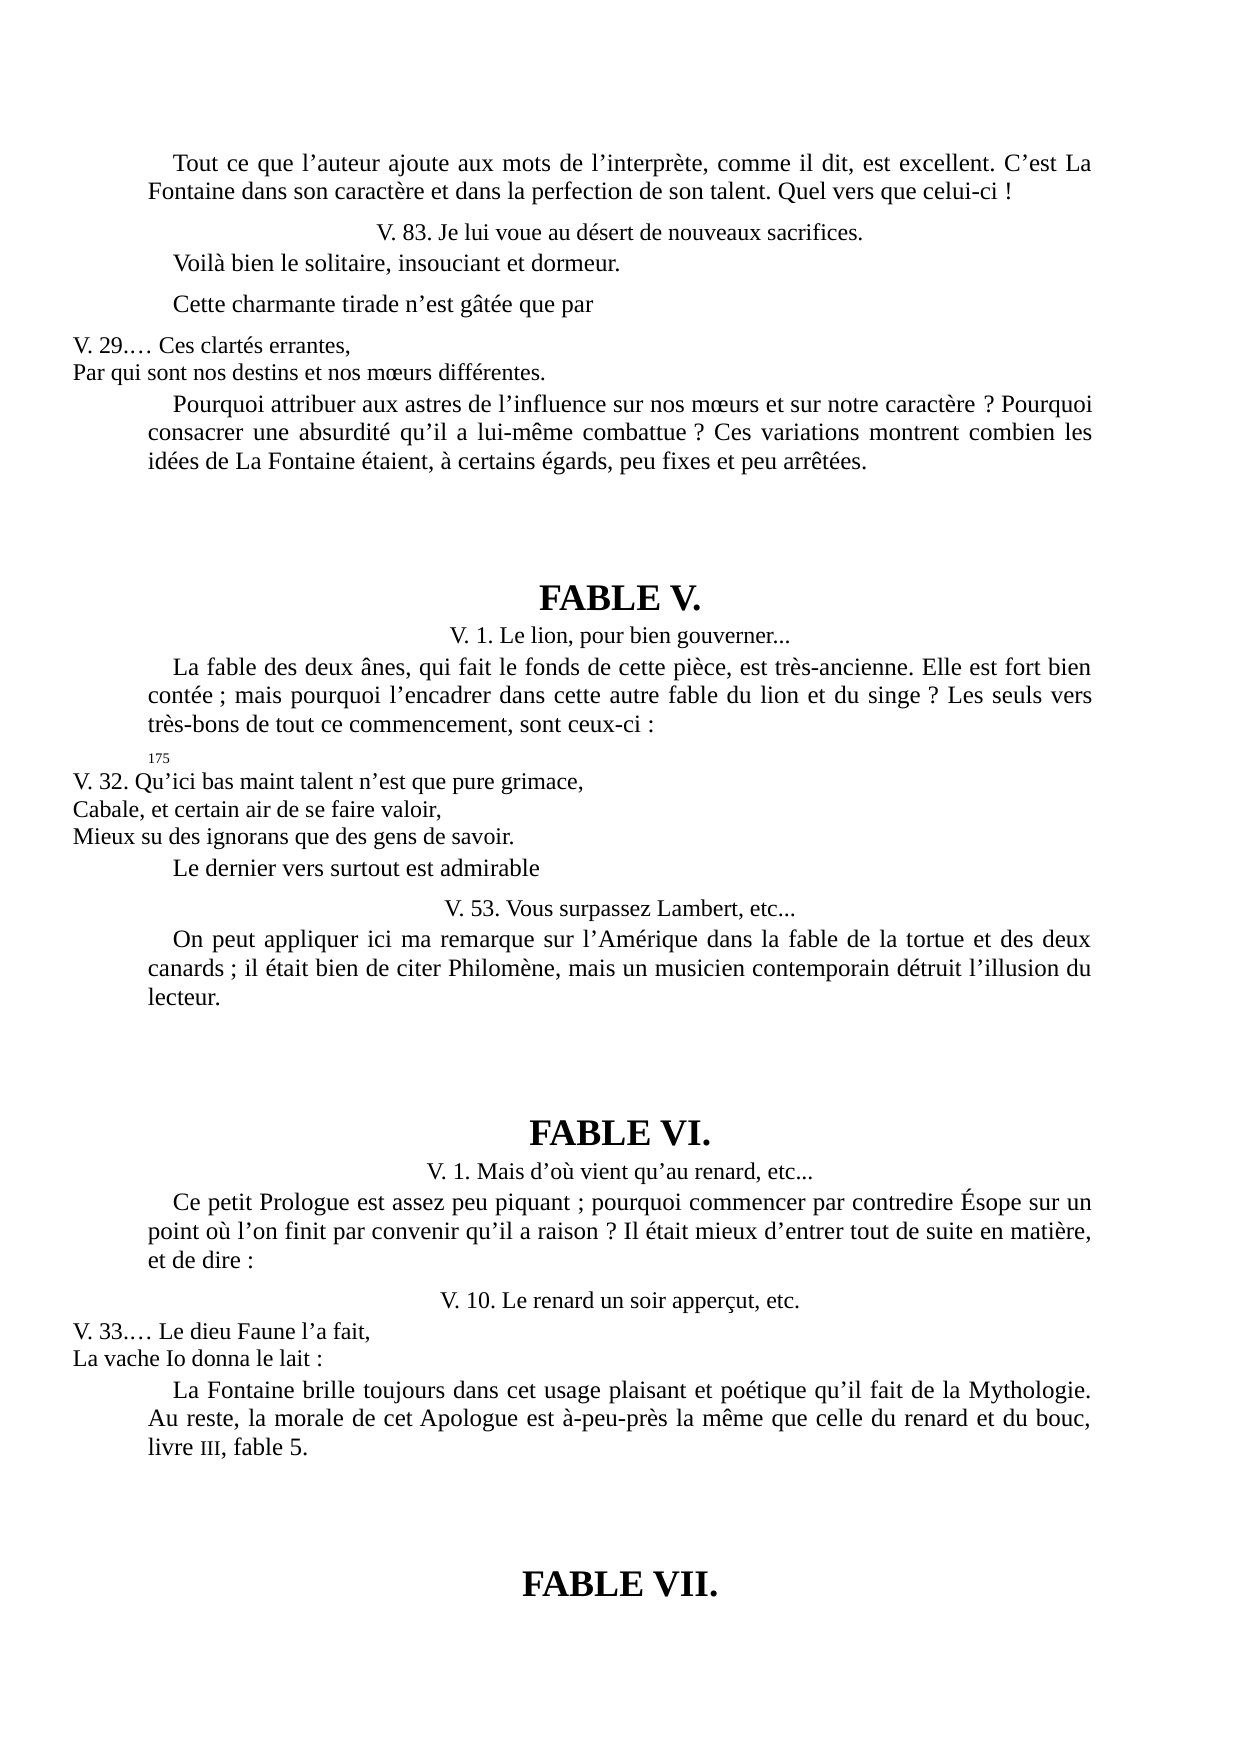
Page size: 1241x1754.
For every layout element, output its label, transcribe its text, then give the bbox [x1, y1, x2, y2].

text V. 33.… Le dieu Faune l’a fait, [73, 1317, 1093, 1344]
text V. 1. Mais d’où vient qu’au renard, etc... [148, 1157, 1093, 1184]
subtitle FABLE VI. [148, 1111, 1093, 1154]
text 175 [148, 750, 1093, 767]
text V. 1. Le lion, pour bien gouverner... [148, 621, 1093, 649]
text Le dernier vers surtout est admirable [148, 853, 1093, 882]
text Cette charmante tirade n’est gâtée que par [148, 289, 1093, 318]
text La fable des deux ânes, qui fait le fonds de cette pièce, est très-ancienne. Elle est fort bien contée ; mais pourquoi l’encadrer dans cette autre fable du lion et du singe ? Les seuls vers très-bons de tout ce commencement, sont ceux-ci : [148, 652, 1093, 738]
text Cabale, et certain air de se faire valoir, [73, 795, 1093, 822]
text Voilà bien le solitaire, insouciant et dormeur. [148, 248, 1093, 277]
text La vache Io donna le lait : [73, 1344, 1093, 1372]
subtitle FABLE VII. [148, 1561, 1093, 1604]
text On peut appliquer ici ma remarque sur l’Amérique dans la fable de la tortue et des deux canards ; il était bien de citer Philomène, mais un musicien contemporain détruit l’illusion du lecteur. [148, 924, 1093, 1011]
text V. 53. Vous surpassez Lambert, etc... [148, 894, 1093, 922]
text V. 29.… Ces clartés errantes, [73, 331, 1093, 358]
text V. 10. Le renard un soir apperçut, etc. [148, 1286, 1093, 1314]
text La Fontaine brille toujours dans cet usage plaisant et poétique qu’il fait de la Mythologie. Au reste, la morale de cet Apologue est à-peu-près la même que celle du renard et du bouc, livre III, fable 5. [148, 1375, 1093, 1461]
text Ce petit Prologue est assez peu piquant ; pourquoi commencer par contredire Ésope sur un point où l’on finit par convenir qu’il a raison ? Il était mieux d’entrer tout de suite en matière, et de dire : [148, 1187, 1093, 1274]
text Pourquoi attribuer aux astres de l’influence sur nos mœurs et sur notre caractère ? Pourquoi consacrer une absurdité qu’il a lui-même combattue ? Ces variations montrent combien les idées de La Fontaine étaient, à certains égards, peu fixes et peu arrêtées. [148, 389, 1093, 475]
text Mieux su des ignorans que des gens de savoir. [73, 822, 1093, 850]
subtitle FABLE V. [148, 575, 1093, 618]
text V. 83. Je lui voue au désert de nouveaux sacrifices. [148, 218, 1093, 245]
text Tout ce que l’auteur ajoute aux mots de l’interprète, comme il dit, est excellent. C’est La Fontaine dans son caractère et dans la perfection de son talent. Quel vers que celui-ci ! [148, 148, 1093, 205]
text V. 32. Qu’ici bas maint talent n’est que pure grimace, [73, 767, 1093, 795]
text Par qui sont nos destins et nos mœurs différentes. [73, 358, 1093, 386]
